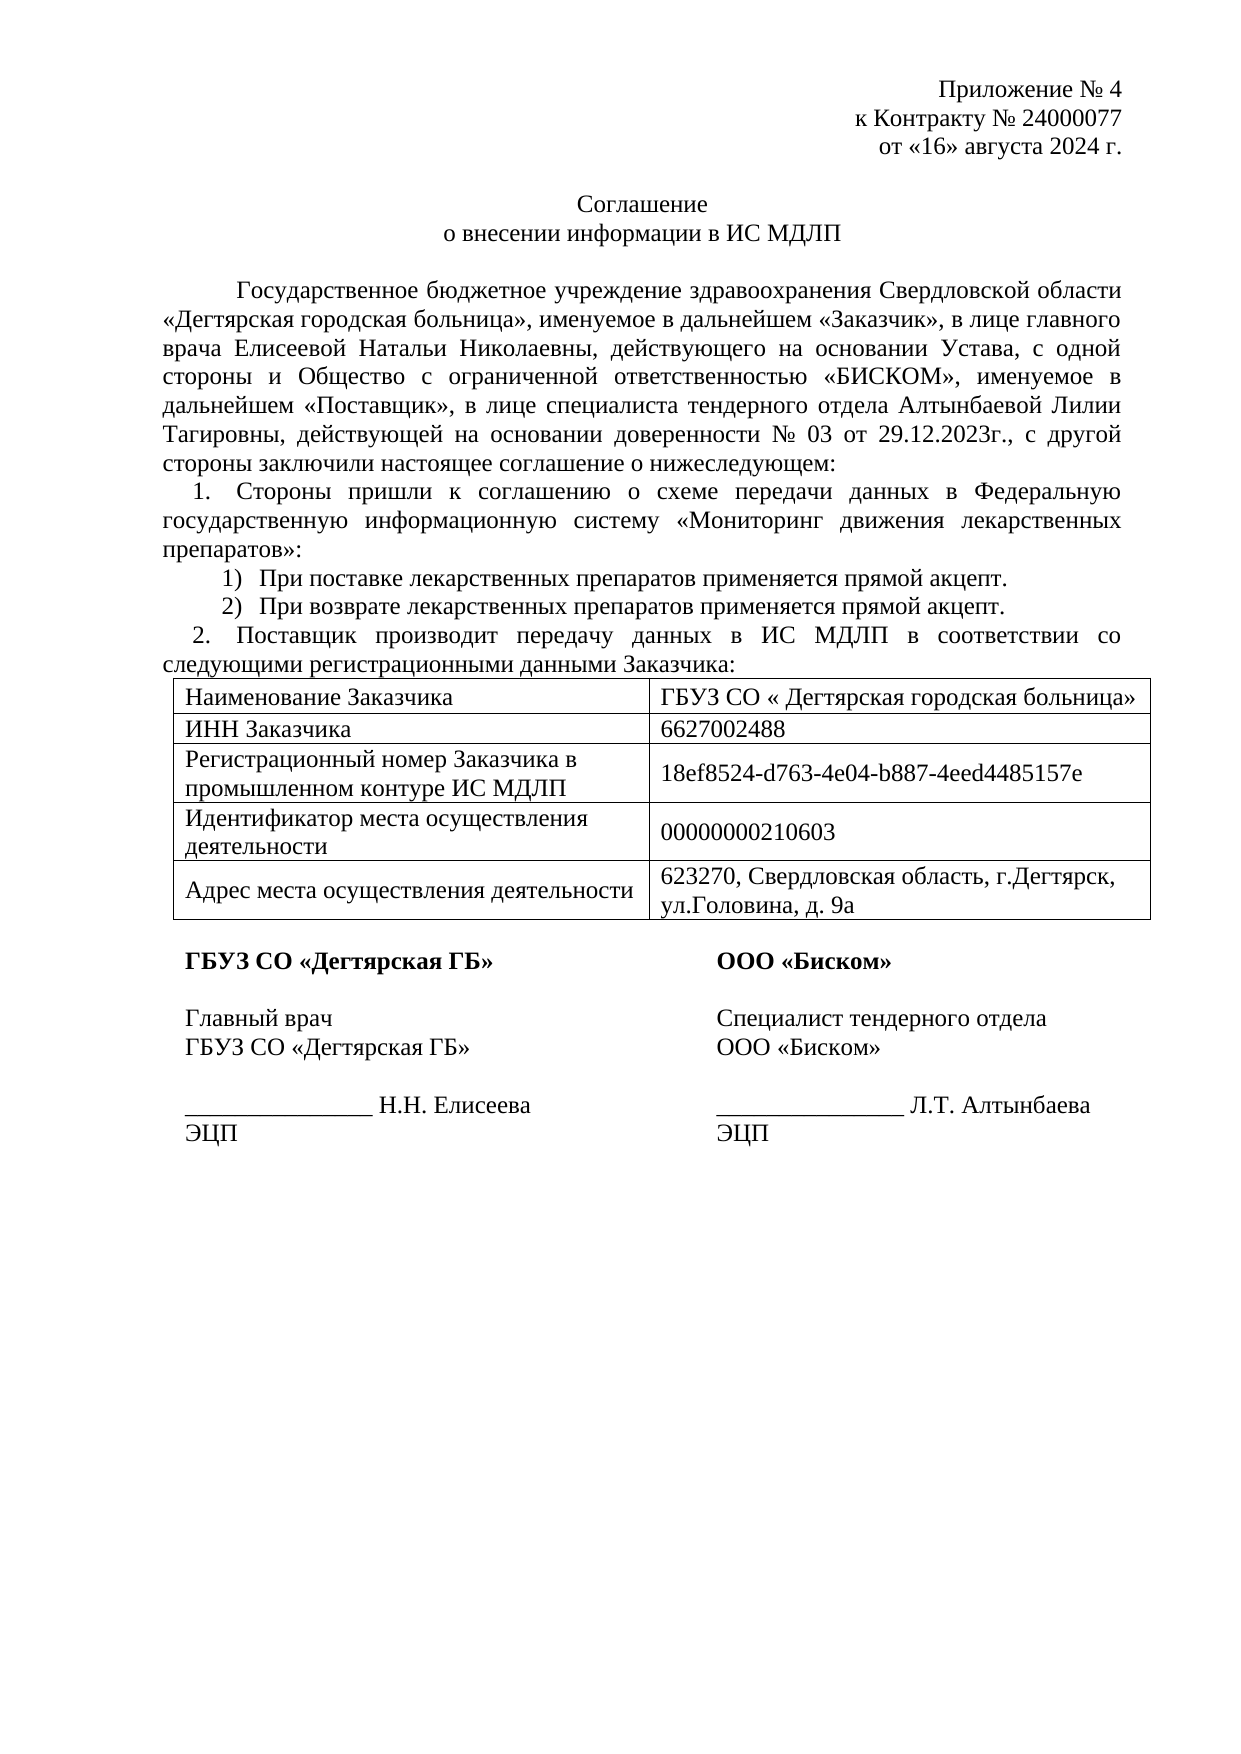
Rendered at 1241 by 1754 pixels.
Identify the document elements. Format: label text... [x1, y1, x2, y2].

table_cell 18ef8524-d763-4e04-b887-4eed4485157e [650, 744, 1150, 802]
text к Контракту № 24000077 [162, 103, 1122, 131]
table_cell 623270, Свердловская область, г.Дегтярск, ул.Головина, д. 9а [650, 861, 1150, 919]
table_cell Идентификатор места осуществления деятельности [174, 803, 649, 860]
text Приложение № 4 [162, 74, 1122, 103]
text Соглашение [162, 189, 1122, 218]
text Государственное бюджетное учреждение здравоохранения Свердловской области «Дегтярская городская больница», именуемое в дальнейшем «Заказчик», в лице главного врача Елисеевой Натальи Николаевны, действующего на основании Устава, с одной стороны и Общество с ограниченной ответственностью «БИСКОМ», именуемое в дальнейшем «Поставщик», в лице специалиста тендерного отдела Алтынбаевой Лилии Тагировны, действующей на основании доверенности № 03 от 29.12.2023г., с другой стороны заключили настоящее соглашение о нижеследующем: [162, 275, 1122, 476]
table_header ГБУЗ СО «Дегтярская ГБ» Главный врач ГБУЗ СО «Дегтярская ГБ» _______________ Н.Н. Елисеева ЭЦП [174, 946, 705, 1152]
table_cell 00000000210603 [650, 803, 1150, 860]
table_cell ИНН Заказчика [174, 714, 649, 743]
table_header ООО «Биском» Специалист тендерного отдела ООО «Биском» _______________ Л.Т. Алтынбаева ЭЦП [705, 946, 1171, 1152]
list Стороны пришли к соглашению о схеме передачи данных в Федеральную государственную информационную систему «Мониторинг движения лекарственных препаратов»: [162, 476, 1122, 563]
table_cell Регистрационный номер Заказчика в промышленном контуре ИС МДЛП [174, 744, 649, 802]
list При возврате лекарственных препаратов применяется прямой акцепт. [221, 591, 1122, 620]
list Поставщик производит передачу данных в ИС МДЛП в соответствии со следующими регистрационными данными Заказчика: [162, 620, 1122, 678]
text о внесении информации в ИС МДЛП [162, 218, 1122, 246]
table_header Наименование Заказчика [174, 679, 649, 713]
table_cell Адрес места осуществления деятельности [174, 861, 649, 919]
text от «16» августа 2024 г. [162, 131, 1122, 160]
table_header ГБУЗ СО « Дегтярская городская больница» [650, 679, 1150, 713]
list При поставке лекарственных препаратов применяется прямой акцепт. [221, 563, 1122, 591]
table_cell 6627002488 [650, 714, 1150, 743]
